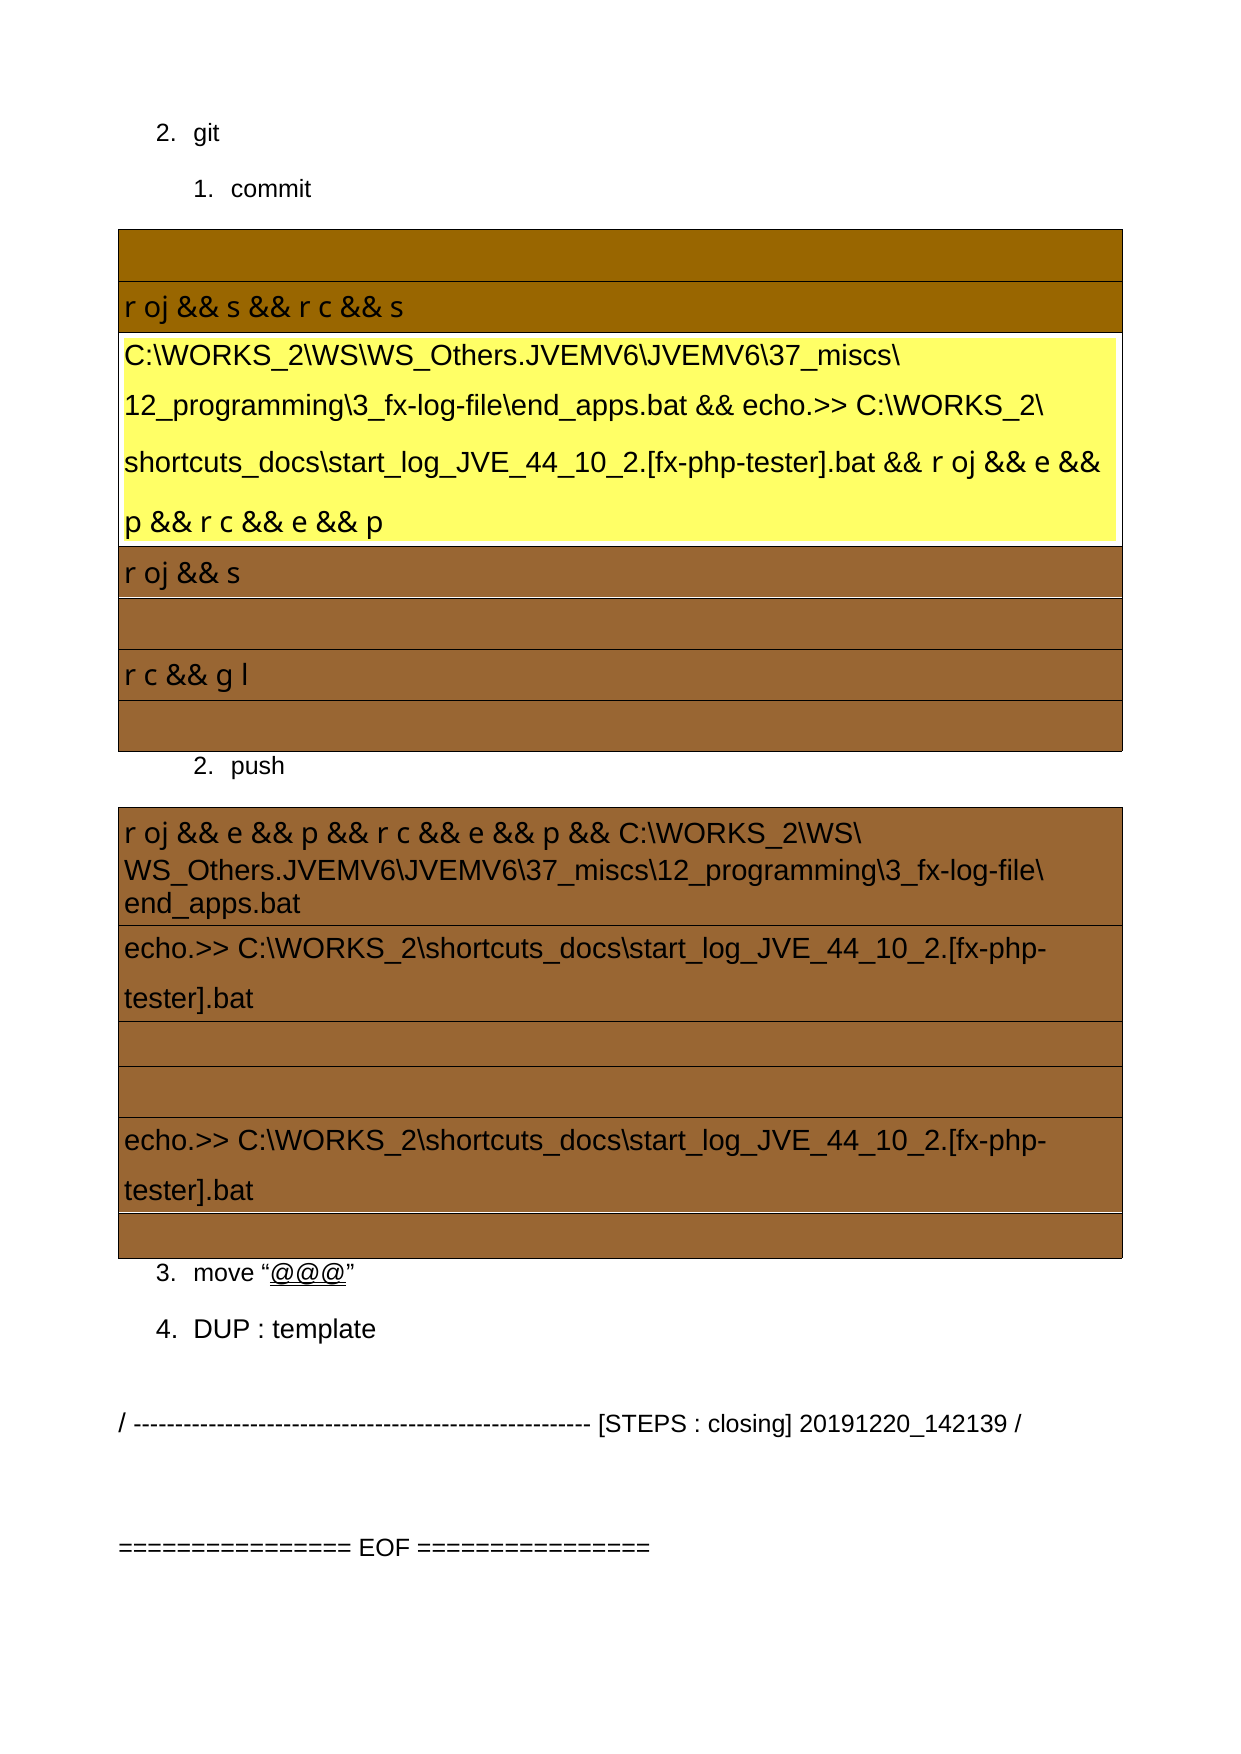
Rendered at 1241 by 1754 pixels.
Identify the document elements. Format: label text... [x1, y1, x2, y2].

list push [193, 752, 1122, 780]
text / ------------------------------------------------------- [STEPS : closing] 20191220_142139 / [118, 1407, 1122, 1438]
table_header r oj && e && p && r c && e && p && C:\WORKS_2\WS\WS_Others.JVEMV6\JVEMV6\37_miscs\12_programming\3_fx-log-file\end_apps.bat [119, 808, 1122, 925]
list git [156, 118, 1122, 147]
text ================ EOF ================ [118, 1533, 1122, 1562]
table_cell [119, 1214, 1122, 1258]
list commit [193, 174, 1122, 202]
table_cell echo.>> C:\WORKS_2\shortcuts_docs\start_log_JVE_44_10_2.[fx-php-tester].bat [119, 926, 1122, 1021]
table_cell [119, 599, 1122, 649]
table_cell [119, 1067, 1122, 1117]
table_cell r oj && s && r c && s [119, 282, 1122, 332]
table_cell [119, 701, 1122, 751]
table_cell echo.>> C:\WORKS_2\shortcuts_docs\start_log_JVE_44_10_2.[fx-php-tester].bat [119, 1118, 1122, 1212]
list DUP : template [156, 1313, 1122, 1344]
table_cell [119, 1022, 1122, 1066]
table_cell r oj && s [119, 547, 1122, 597]
list move “@@@” [156, 1259, 1122, 1286]
table_header [119, 230, 1122, 281]
table_cell r c && g l [119, 650, 1122, 700]
table_cell C:\WORKS_2\WS\WS_Others.JVEMV6\JVEMV6\37_miscs\12_programming\3_fx-log-file\end_apps.bat && echo.>> C:\WORKS_2\shortcuts_docs\start_log_JVE_44_10_2.[fx-php-tester].bat && r oj && e && p && r c && e && p [119, 333, 1122, 546]
